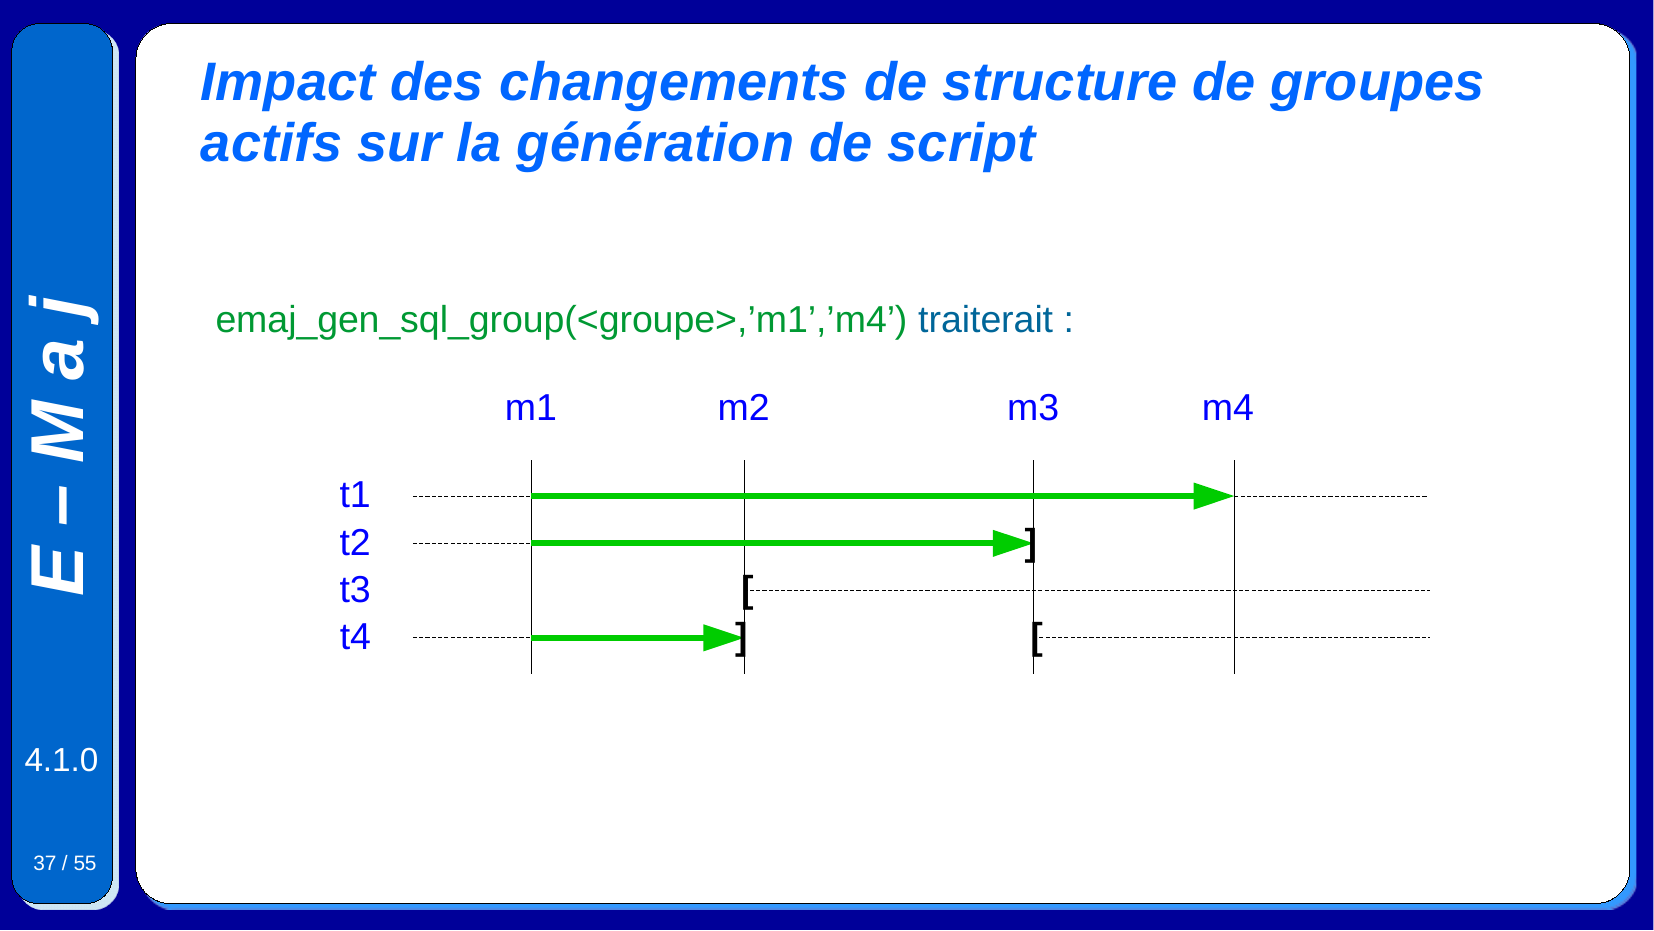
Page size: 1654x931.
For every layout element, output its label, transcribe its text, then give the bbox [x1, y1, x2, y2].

text_box t2 [324, 513, 386, 561]
title Impact des changements de structure de groupes actifs sur la génération de script [200, 34, 1575, 191]
text_box m4 [1187, 379, 1269, 436]
text_box m3 [992, 379, 1074, 436]
text_box m2 [702, 379, 785, 436]
text_box m1 [490, 379, 572, 436]
text_box ] [1009, 513, 1053, 571]
text_box [ [1015, 608, 1058, 666]
text_box t4 [324, 608, 386, 666]
text_box emaj_gen_sql_group(<groupe>,’m1’,’m4’) traiterait : [200, 291, 1090, 349]
text_box ] [720, 608, 763, 666]
text_box t1 [324, 466, 386, 513]
text_box t3 [324, 561, 386, 608]
text_box [ [726, 561, 769, 618]
